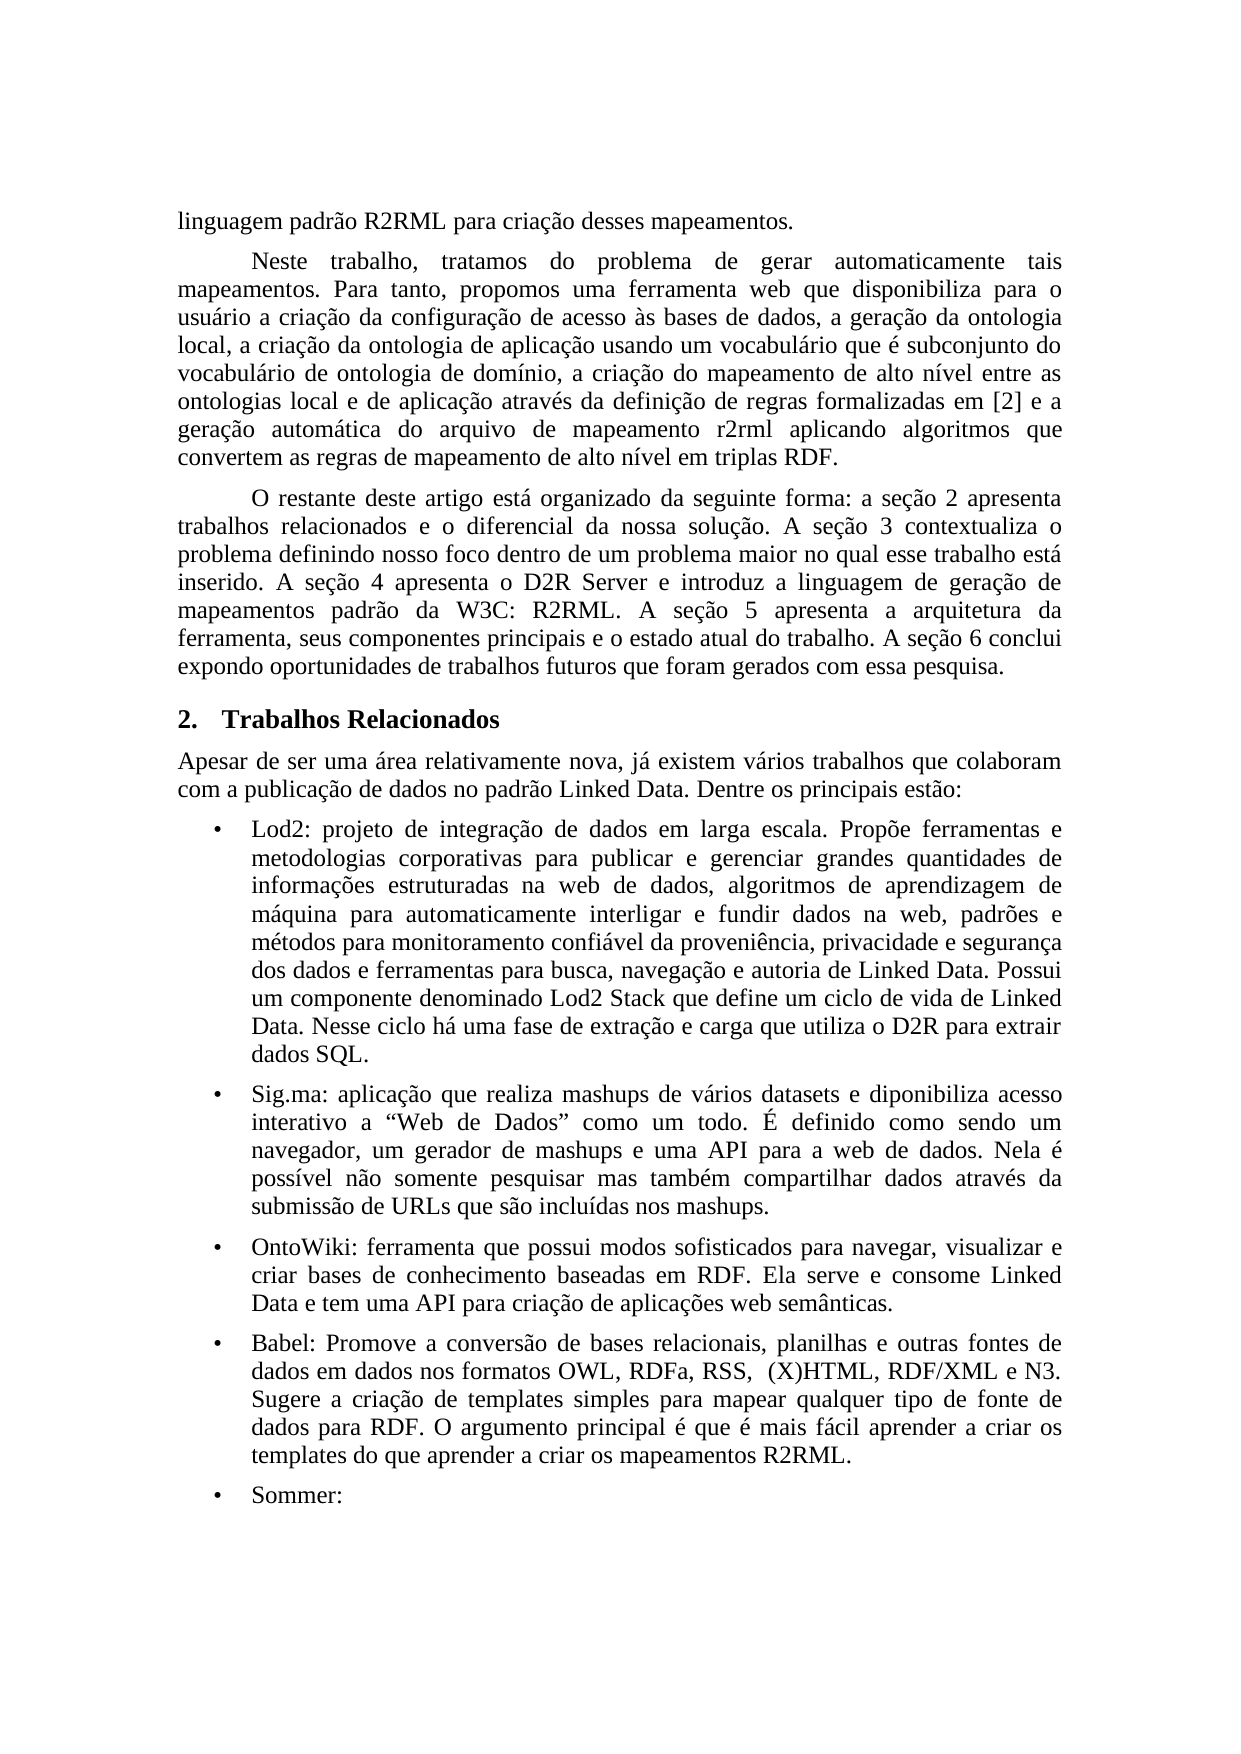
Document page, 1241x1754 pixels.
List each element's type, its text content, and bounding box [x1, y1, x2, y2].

list Babel: Promove a conversão de bases relacionais, planilhas e outras fontes de dados em dados nos formatos OWL, RDFa, RSS, (X)HTML, RDF/XML e N3. Sugere a criação de templates simples para mapear qualquer tipo de fonte de dados para RDF. O argumento principal é que é mais fácil aprender a criar os templates do que aprender a criar os mapeamentos R2RML. [213, 1329, 1063, 1469]
list Sig.ma: aplicação que realiza mashups de vários datasets e diponibiliza acesso interativo a “Web de Dados” como um todo. É definido como sendo um navegador, um gerador de mashups e uma API para a web de dados. Nela é possível não somente pesquisar mas também compartilhar dados através da submissão de URLs que são incluídas nos mashups. [213, 1080, 1063, 1220]
list OntoWiki: ferramenta que possui modos sofisticados para navegar, visualizar e criar bases de conhecimento baseadas em RDF. Ela serve e consome Linked Data e tem uma API para criação de aplicações web semânticas. [213, 1232, 1063, 1317]
list Lod2: projeto de integração de dados em larga escala. Propõe ferramentas e metodologias corporativas para publicar e gerenciar grandes quantidades de informações estruturadas na web de dados, algoritmos de aprendizagem de máquina para automaticamente interligar e fundir dados na web, padrões e métodos para monitoramento confiável da proveniência, privacidade e segurança dos dados e ferramentas para busca, navegação e autoria de Linked Data. Possui um componente denominado Lod2 Stack que define um ciclo de vida de Linked Data. Nesse ciclo há uma fase de extração e carga que utiliza o D2R para extrair dados SQL. [213, 815, 1063, 1068]
title Trabalhos Relacionados [177, 704, 1063, 734]
text Apesar de ser uma área relativamente nova, já existem vários trabalhos que colaboram com a publicação de dados no padrão Linked Data. Dentre os principais estão: [177, 747, 1063, 803]
list Sommer: [213, 1481, 1063, 1509]
text linguagem padrão R2RML para criação desses mapeamentos. [177, 207, 1063, 235]
text O restante deste artigo está organizado da seguinte forma: a seção 2 apresenta trabalhos relacionados e o diferencial da nossa solução. A seção 3 contextualiza o problema definindo nosso foco dentro de um problema maior no qual esse trabalho está inserido. A seção 4 apresenta o D2R Server e introduz a linguagem de geração de mapeamentos padrão da W3C: R2RML. A seção 5 apresenta a arquitetura da ferramenta, seus componentes principais e o estado atual do trabalho. A seção 6 conclui expondo oportunidades de trabalhos futuros que foram gerados com essa pesquisa. [177, 484, 1063, 680]
text Neste trabalho, tratamos do problema de gerar automaticamente tais mapeamentos. Para tanto, propomos uma ferramenta web que disponibiliza para o usuário a criação da configuração de acesso às bases de dados, a geração da ontologia local, a criação da ontologia de aplicação usando um vocabulário que é subconjunto do vocabulário de ontologia de domínio, a criação do mapeamento de alto nível entre as ontologias local e de aplicação através da definição de regras formalizadas em [2] e a geração automática do arquivo de mapeamento r2rml aplicando algoritmos que convertem as regras de mapeamento de alto nível em triplas RDF. [177, 247, 1063, 471]
